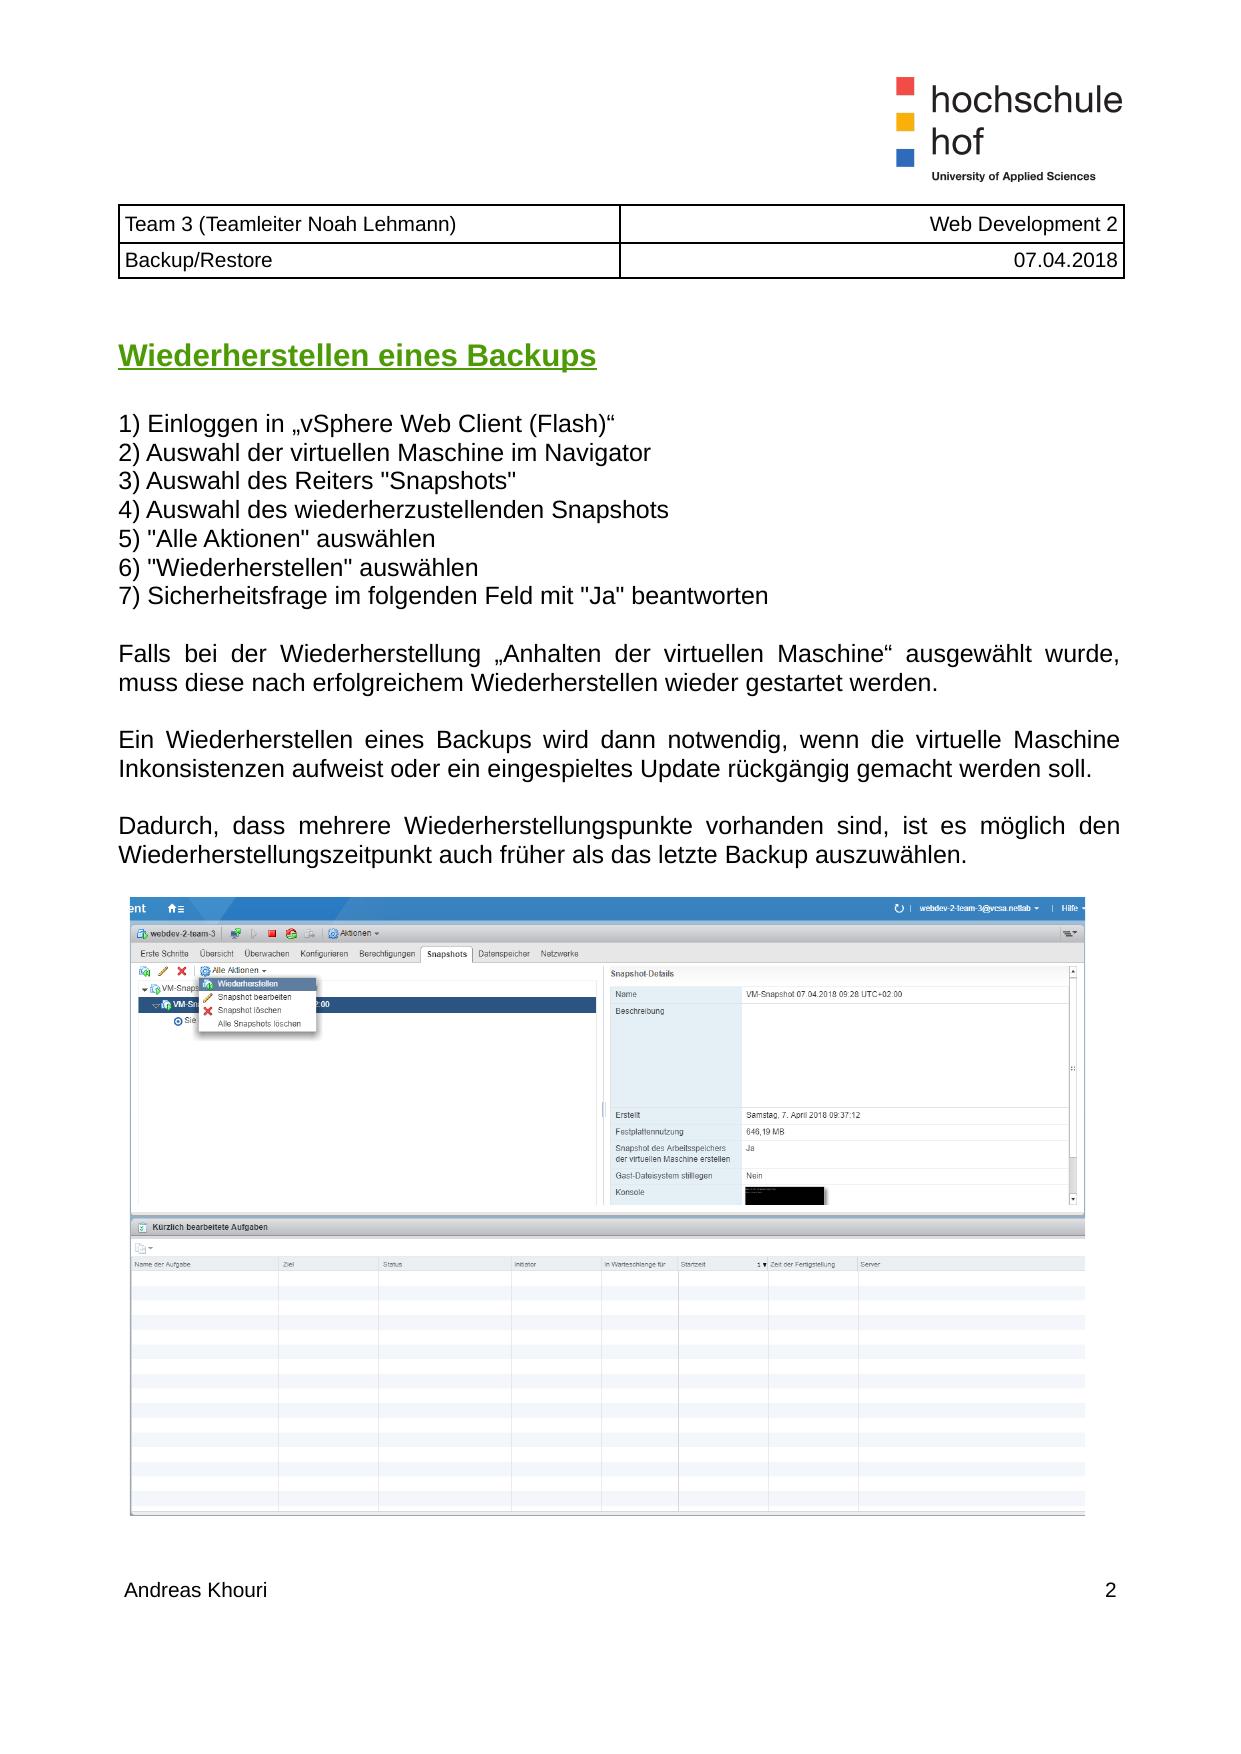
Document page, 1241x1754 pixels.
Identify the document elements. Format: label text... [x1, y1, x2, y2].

picture [129, 897, 1086, 1516]
text 7) Sicherheitsfrage im folgenden Feld mit "Ja" beantworten [118, 581, 1122, 610]
text Wiederherstellen eines Backups [118, 337, 1122, 373]
text 1) Einloggen in „vSphere Web Client (Flash)“ [118, 409, 1122, 437]
text Falls bei der Wiederherstellung „Anhalten der virtuellen Maschine“ ausgewählt wurde, muss diese nach erfolgreichem Wiederherstellen wieder gestartet werden. [118, 639, 1122, 696]
text Dadurch, dass mehrere Wiederherstellungspunkte vorhanden sind, ist es möglich den Wiederherstellungszeitpunkt auch früher als das letzte Backup auszuwählen. [118, 811, 1122, 869]
picture [896, 77, 1122, 182]
text 5) "Alle Aktionen" auswählen [118, 524, 1122, 552]
text Ein Wiederherstellen eines Backups wird dann notwendig, wenn die virtuelle Maschine Inkonsistenzen aufweist oder ein eingespieltes Update rückgängig gemacht werden soll. [118, 725, 1122, 782]
text 2) Auswahl der virtuellen Maschine im Navigator [118, 437, 1122, 466]
text 6) "Wiederherstellen" auswählen [118, 552, 1122, 581]
text 3) Auswahl des Reiters "Snapshots" [118, 466, 1122, 495]
text 4) Auswahl des wiederherzustellenden Snapshots [118, 495, 1122, 524]
